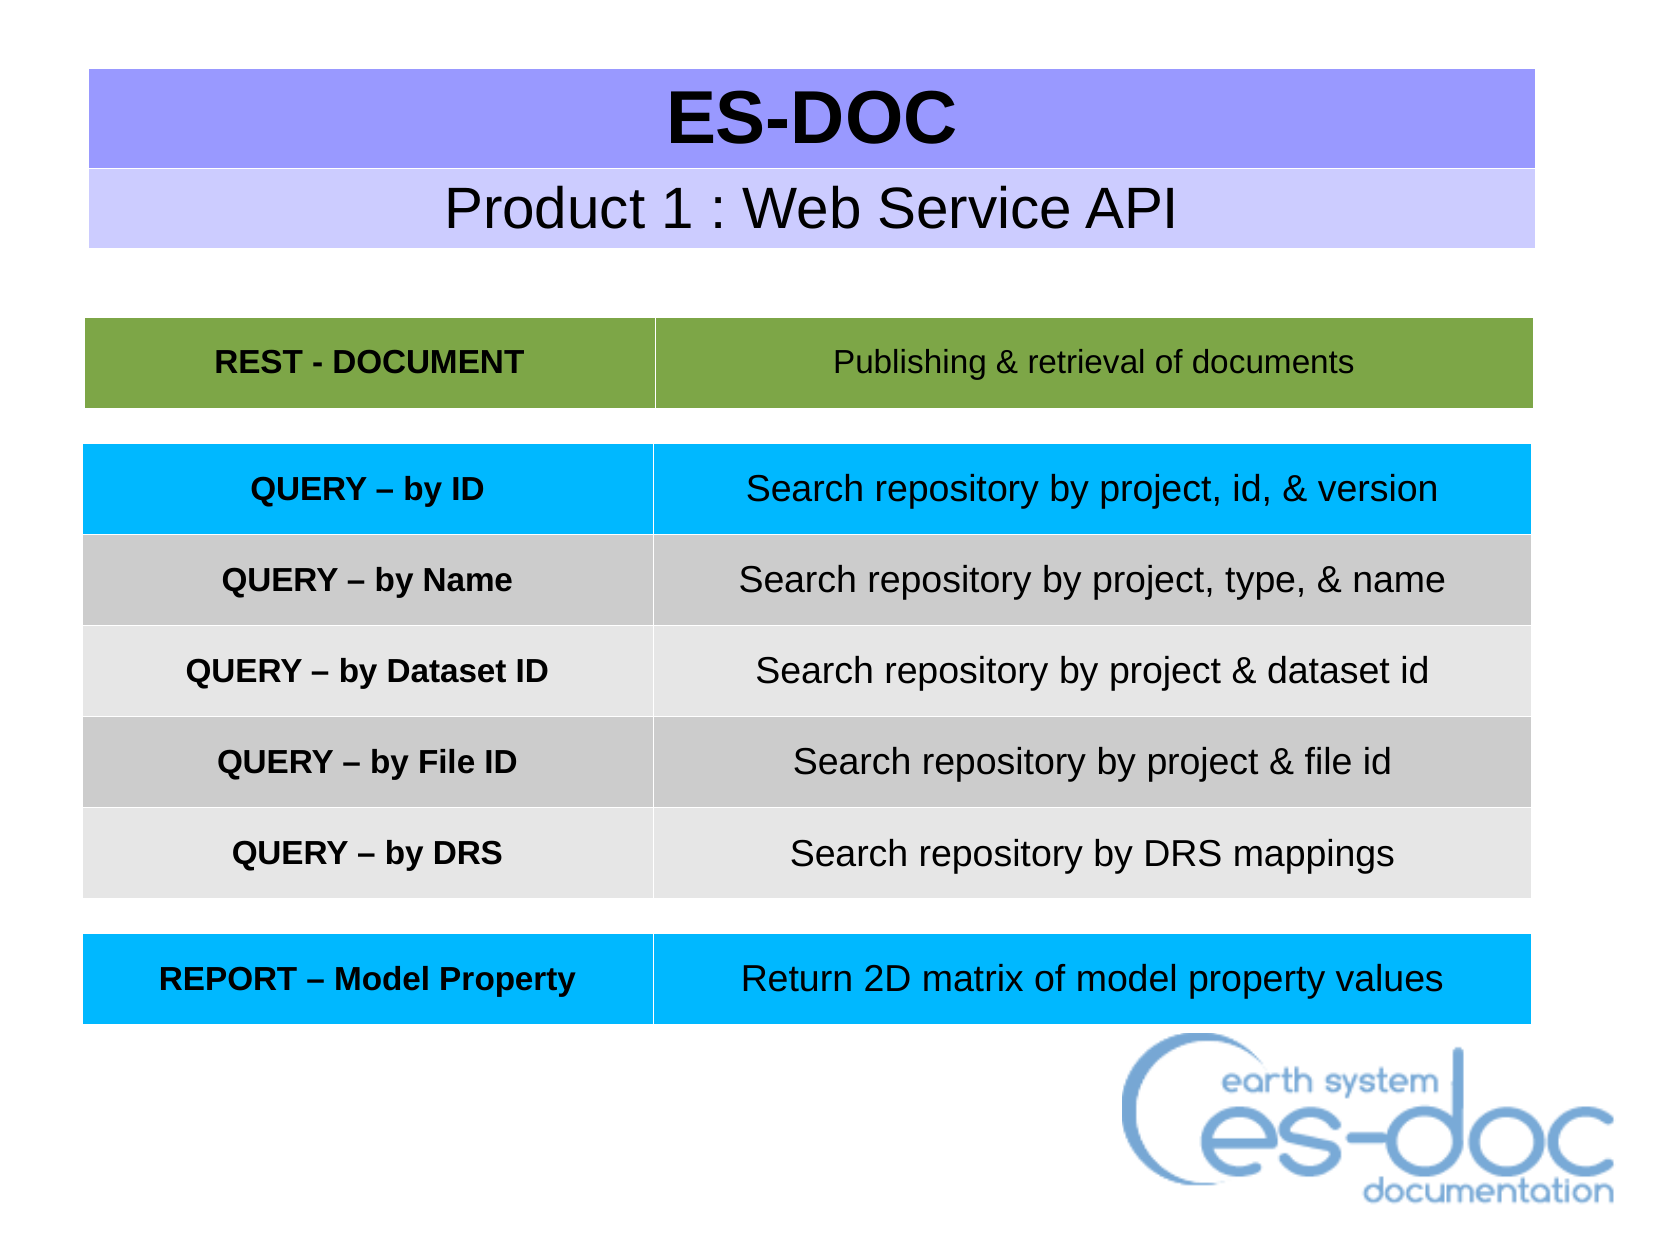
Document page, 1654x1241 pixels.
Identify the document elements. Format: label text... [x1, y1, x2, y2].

table_cell Search repository by project & file id [654, 717, 1531, 807]
table_header REPORT – Model Property [83, 934, 653, 1024]
table_header QUERY – by ID [83, 444, 653, 534]
table_header ES-DOC [89, 69, 1535, 168]
table_cell QUERY – by Dataset ID [83, 626, 653, 716]
table_cell QUERY – by DRS [83, 808, 653, 898]
table_header Search repository by project, id, & version [654, 444, 1531, 534]
table_header Return 2D matrix of model property values [654, 934, 1531, 1024]
table_cell Product 1 : Web Service API [89, 169, 1535, 248]
table_cell Search repository by project & dataset id [654, 626, 1531, 716]
picture [1122, 1033, 1616, 1211]
table_header REST - DOCUMENT [85, 318, 655, 408]
table_cell QUERY – by File ID [83, 717, 653, 807]
table_header Publishing & retrieval of documents [656, 318, 1533, 408]
table_cell Search repository by DRS mappings [654, 808, 1531, 898]
table_cell QUERY – by Name [83, 535, 653, 625]
table_cell Search repository by project, type, & name [654, 535, 1531, 625]
